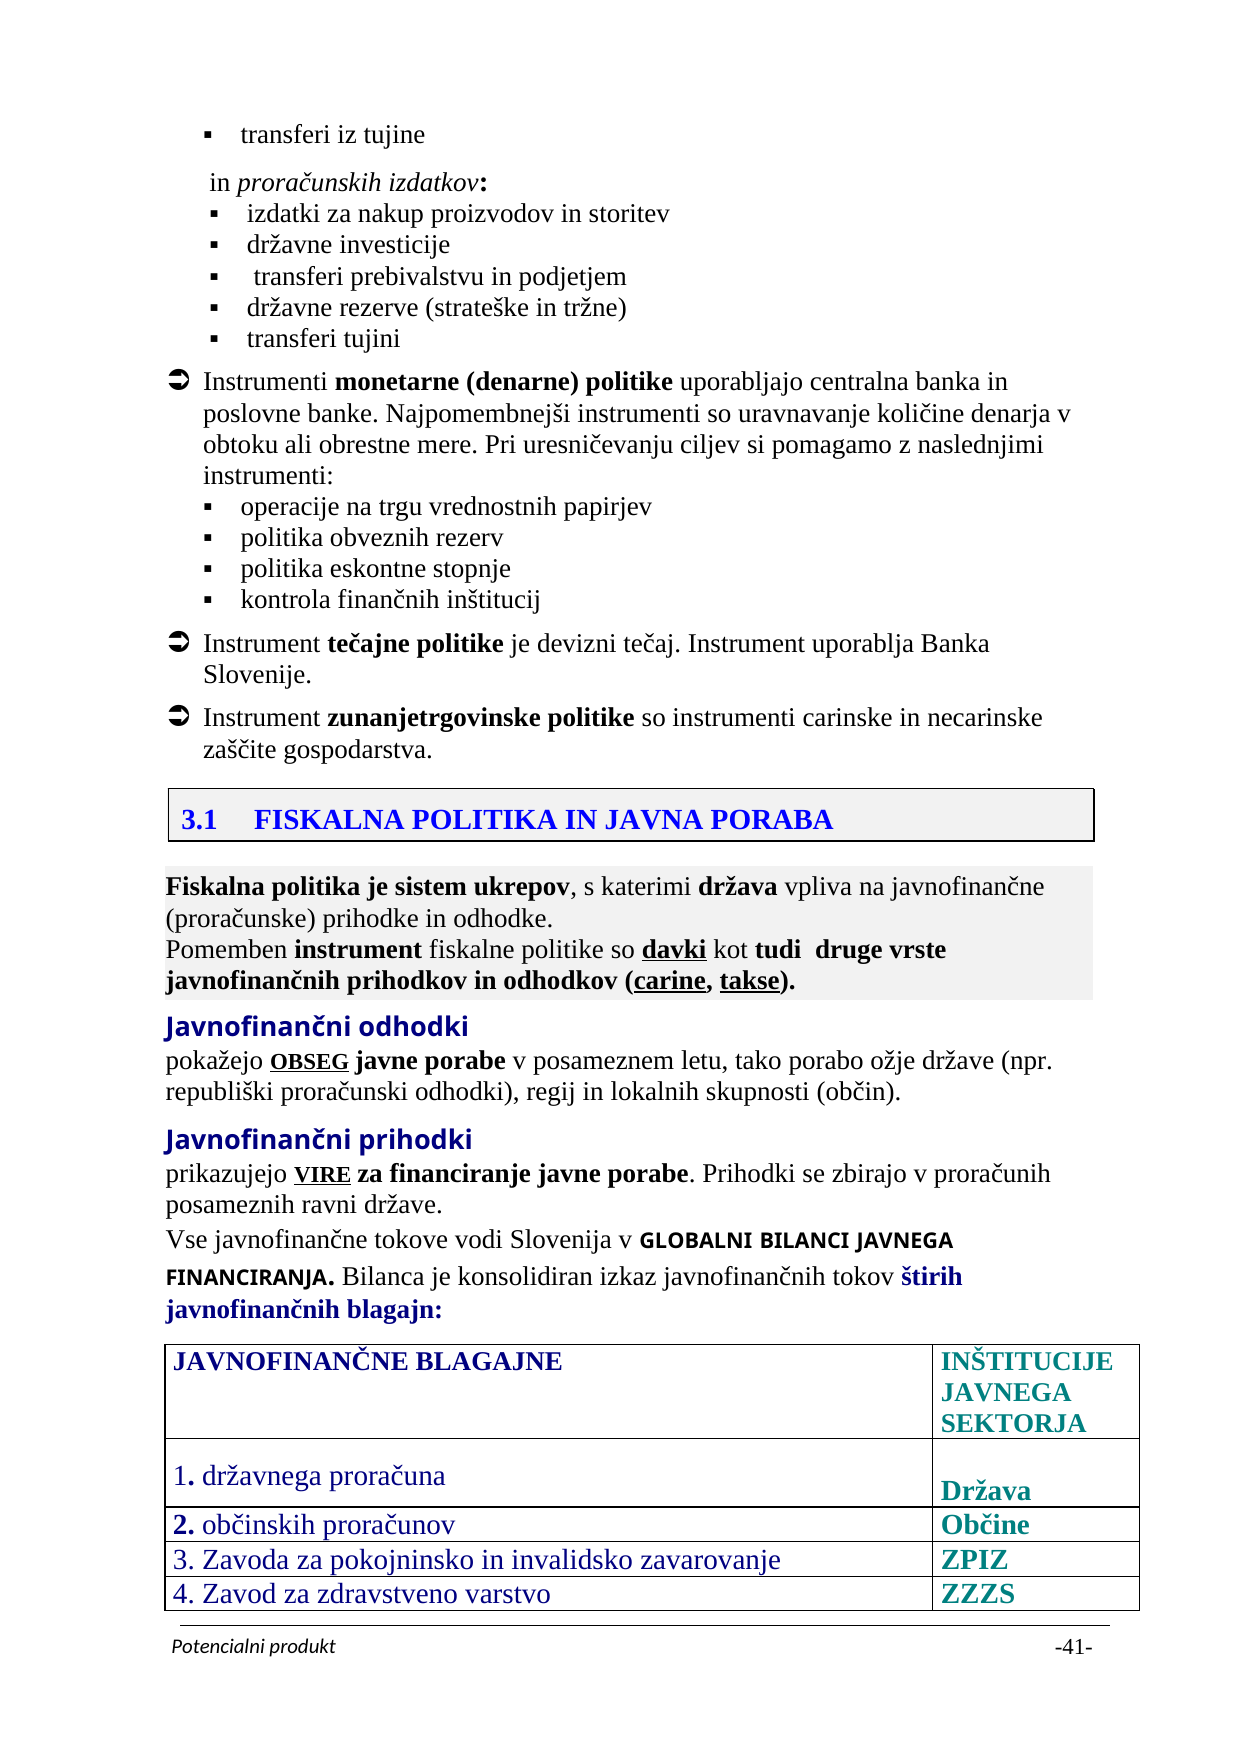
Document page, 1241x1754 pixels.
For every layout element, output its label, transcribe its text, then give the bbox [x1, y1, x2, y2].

table_cell 3. Zavoda za pokojninsko in invalidsko zavarovanje [166, 1542, 932, 1576]
list transferi prebivalstvu in podjetjem [209, 259, 1093, 291]
table_cell ZPIZ [933, 1542, 1139, 1576]
list operacije na trgu vrednostnih papirjev [203, 490, 1093, 521]
text Vse javnofinančne tokove vodi Slovenija v globalni bilanci javnega financiranja. Bilanca je konsolidiran izkaz javnofinančnih tokov štirih [165, 1220, 1093, 1293]
text pokažejo OBSEG javne porabe v posameznem letu, tako porabo ožje države (npr. republiški proračunski odhodki), regij in lokalnih skupnosti (občin). [165, 1044, 1093, 1106]
table_cell Država [933, 1439, 1139, 1506]
text prikazujejo VIRE za financiranje javne porabe. Prihodki se zbirajo v proračunih posameznih ravni države. [165, 1157, 1093, 1220]
list transferi tujini [209, 322, 1093, 353]
list kontrola finančnih inštitucij [203, 583, 1093, 615]
list izdatki za nakup proizvodov in storitev [209, 197, 1093, 228]
table_cell 4. Zavod za zdravstveno varstvo [166, 1577, 932, 1610]
list transferi iz tujine [203, 118, 1093, 149]
subtitle 3.1 FISKALNA POLITIKA IN JAVNA PORABA [169, 789, 1093, 840]
text Pomemben instrument fiskalne politike so davki kot tudi druge vrste javnofinančnih prihodkov in odhodkov (carine, takse). [165, 933, 1093, 995]
list Instrumenti monetarne (denarne) politike uporabljajo centralna banka in poslovne banke. Najpomembnejši instrumenti so uravnavanje količine denarja v obtoku ali obrestne mere. Pri uresničevanju ciljev si pomagamo z naslednjimi instrumenti: [165, 365, 1093, 490]
text in proračunskih izdatkov: [209, 164, 1093, 197]
list politika eskontne stopnje [203, 552, 1093, 583]
text Javnofinančni prihodki [165, 1121, 1093, 1157]
list državne investicije [209, 228, 1093, 259]
list Instrument tečajne politike je devizni tečaj. Instrument uporablja Banka Slovenije. [165, 627, 1093, 689]
table_cell ZZZS [933, 1577, 1139, 1610]
table_cell 2. občinskih proračunov [166, 1508, 932, 1541]
table_cell Občine [933, 1508, 1139, 1541]
table_header INŠTITUCIJE JAVNEGA SEKTORJA [933, 1345, 1139, 1438]
table_cell 1. državnega proračuna [166, 1439, 932, 1506]
table_header JAVNOFINANČNE BLAGAJNE [166, 1345, 932, 1438]
text Fiskalna politika je sistem ukrepov, s katerimi država vpliva na javnofinančne (proračunske) prihodke in odhodke. [165, 871, 1093, 933]
text Javnofinančni odhodki [165, 1007, 1093, 1044]
list državne rezerve (strateške in tržne) [209, 291, 1093, 322]
list politika obveznih rezerv [203, 521, 1093, 552]
text javnofinančnih blagajn: [165, 1293, 1093, 1324]
list Instrument zunanjetrgovinske politike so instrumenti carinske in necarinske zaščite gospodarstva. [165, 701, 1093, 764]
